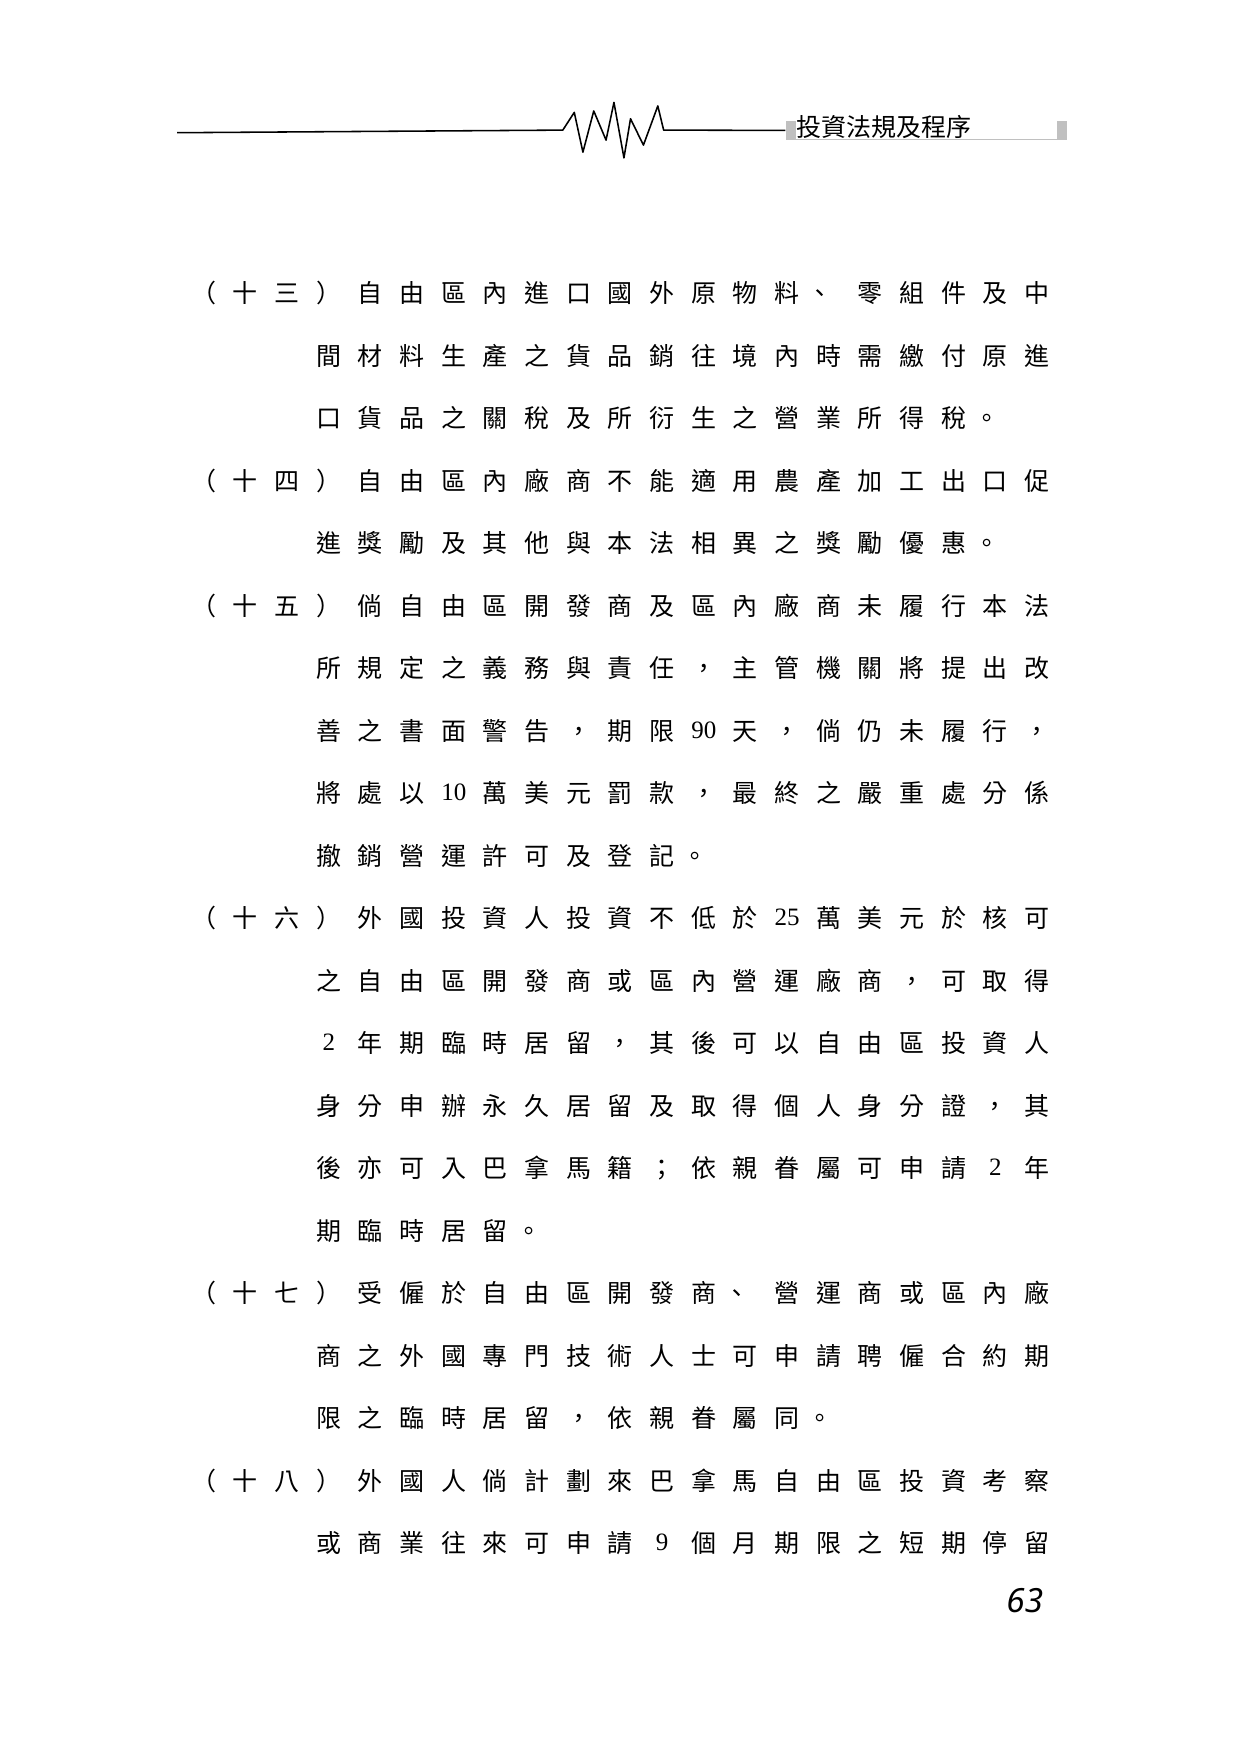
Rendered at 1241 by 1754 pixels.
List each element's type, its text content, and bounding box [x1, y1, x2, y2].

text （十四）自由區內廠商不能適用農產加工出口促進獎勵及其他與本法相異之獎勵優惠。 [183, 438, 1058, 563]
text （十八）外國人倘計劃來巴拿馬自由區投資考察或商業往來可申請9個月期限之短期停留 [183, 1438, 1058, 1563]
text （十七）受僱於自由區開發商、營運商或區內廠商之外國專門技術人士可申請聘僱合約期限之臨時居留，依親眷屬同。 [183, 1250, 1058, 1438]
text （十三）自由區內進口國外原物料、零組件及中間材料生產之貨品銷往境內時需繳付原進口貨品之關稅及所衍生之營業所得稅。 [183, 250, 1058, 438]
text （十五）倘自由區開發商及區內廠商未履行本法所規定之義務與責任，主管機關將提出改善之書面警告，期限90天，倘仍未履行，將處以10萬美元罰款，最終之嚴重處分係撤銷營運許可及登記。 [183, 563, 1058, 875]
text （十六）外國投資人投資不低於25萬美元於核可之自由區開發商或區內營運廠商，可取得2年期臨時居留，其後可以自由區投資人身分申辦永久居留及取得個人身分證，其後亦可入巴拿馬籍；依親眷屬可申請2年期臨時居留。 [183, 875, 1058, 1250]
